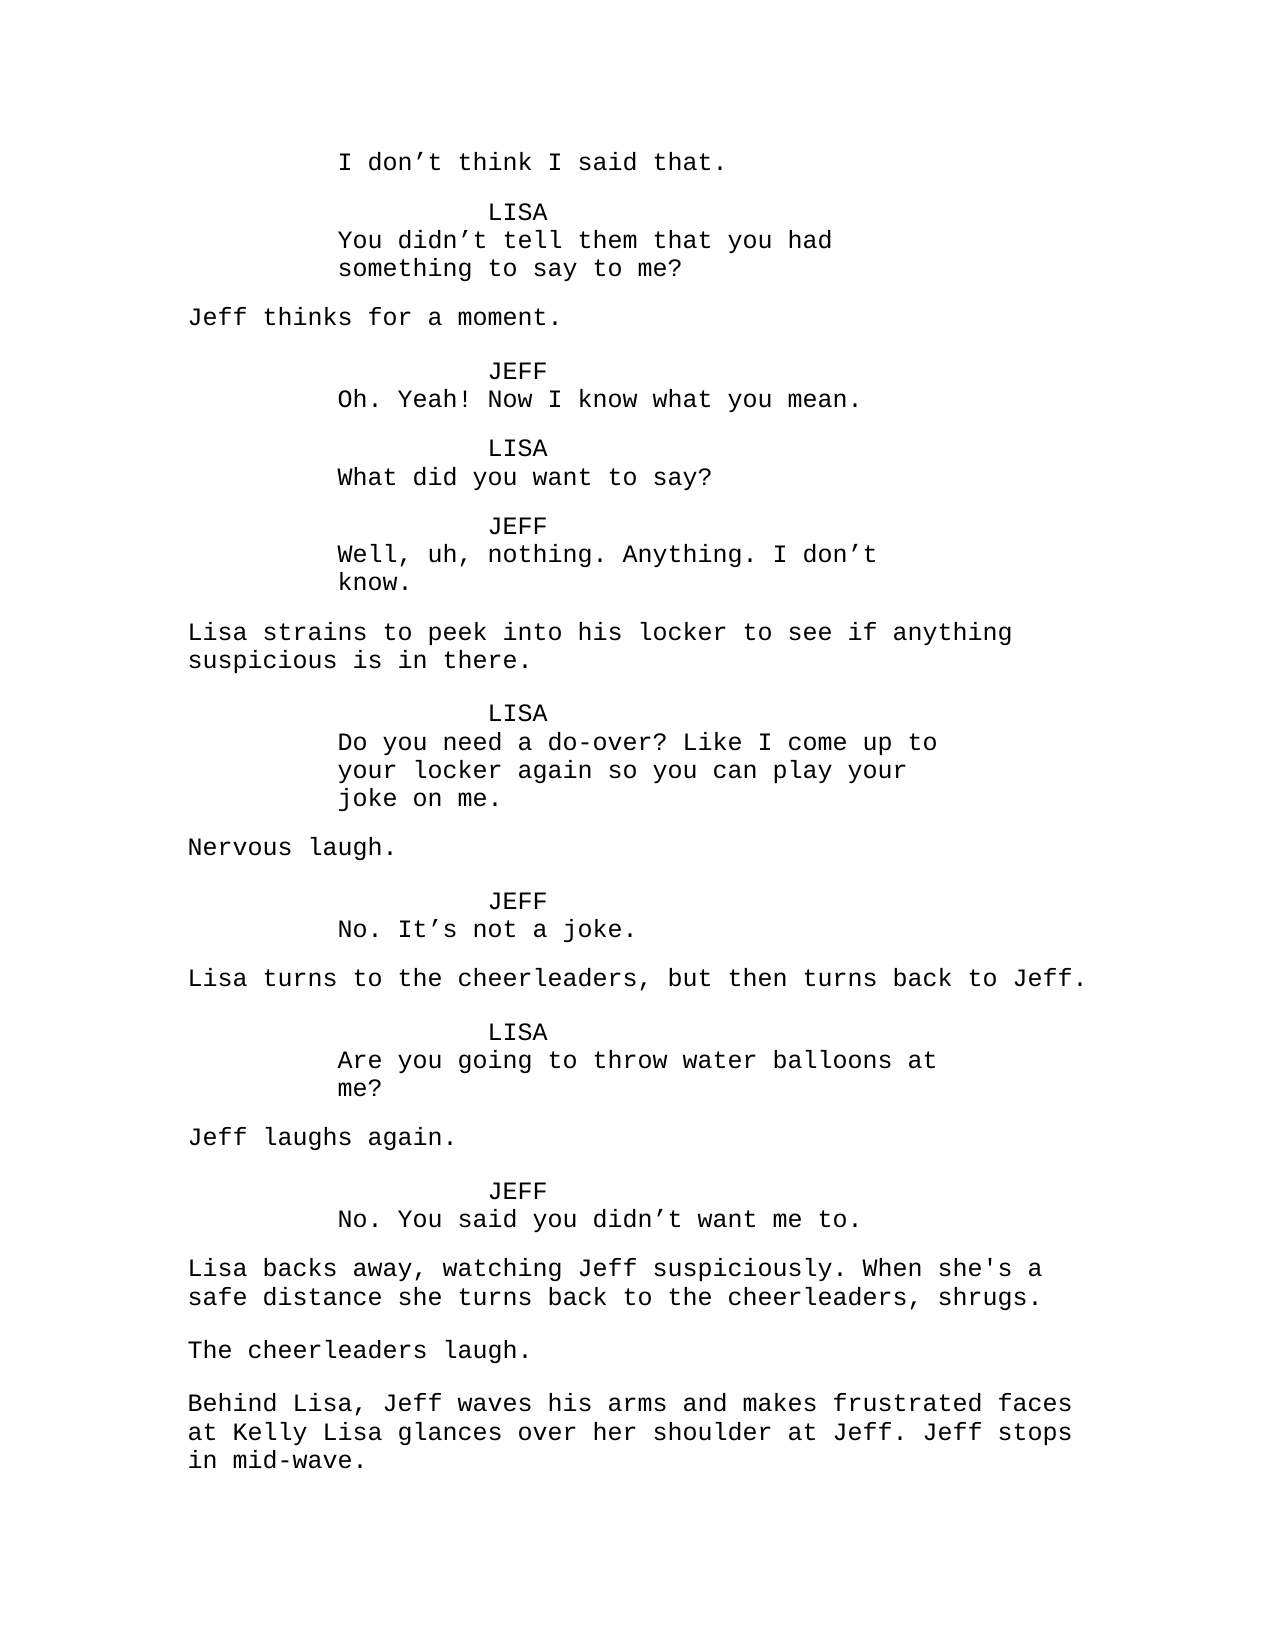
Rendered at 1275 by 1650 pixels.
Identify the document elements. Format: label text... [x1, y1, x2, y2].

text Oh. Yeah! Now I know what you mean. [337, 387, 937, 415]
text JEFF [187, 513, 1087, 542]
text Nervous laugh. [187, 835, 1087, 863]
text JEFF [187, 358, 1087, 387]
text Jeff laughs again. [187, 1125, 1087, 1153]
text No. It’s not a joke. [337, 917, 937, 945]
text LISA [187, 199, 1087, 227]
text The cheerleaders laugh. [187, 1337, 1087, 1366]
text Well, uh, nothing. Anything. I don’t know. [337, 542, 937, 598]
text Behind Lisa, Jeff waves his arms and makes frustrated faces at Kelly Lisa glances over her shoulder at Jeff. Jeff stops in mid-wave. [187, 1391, 1087, 1476]
text Lisa strains to peek into his locker to see if anything suspicious is in there. [187, 619, 1087, 676]
text Lisa backs away, watching Jeff suspiciously. When she's a safe distance she turns back to the cheerleaders, shrugs. [187, 1256, 1087, 1312]
text Lisa turns to the cheerleaders, but then turns back to Jeff. [187, 966, 1087, 994]
text JEFF [187, 1178, 1087, 1207]
text You didn’t tell them that you had something to say to me? [337, 227, 937, 284]
text No. You said you didn’t want me to. [337, 1207, 937, 1235]
text JEFF [187, 888, 1087, 917]
text LISA [187, 701, 1087, 729]
text LISA [187, 1019, 1087, 1047]
text LISA [187, 436, 1087, 464]
text What did you want to say? [337, 464, 937, 492]
text I don’t think I said that. [337, 150, 937, 178]
text Are you going to throw water balloons at me? [337, 1047, 937, 1104]
text Do you need a do-over? Like I come up to your locker again so you can play your joke on me. [337, 729, 937, 814]
text Jeff thinks for a moment. [187, 305, 1087, 333]
